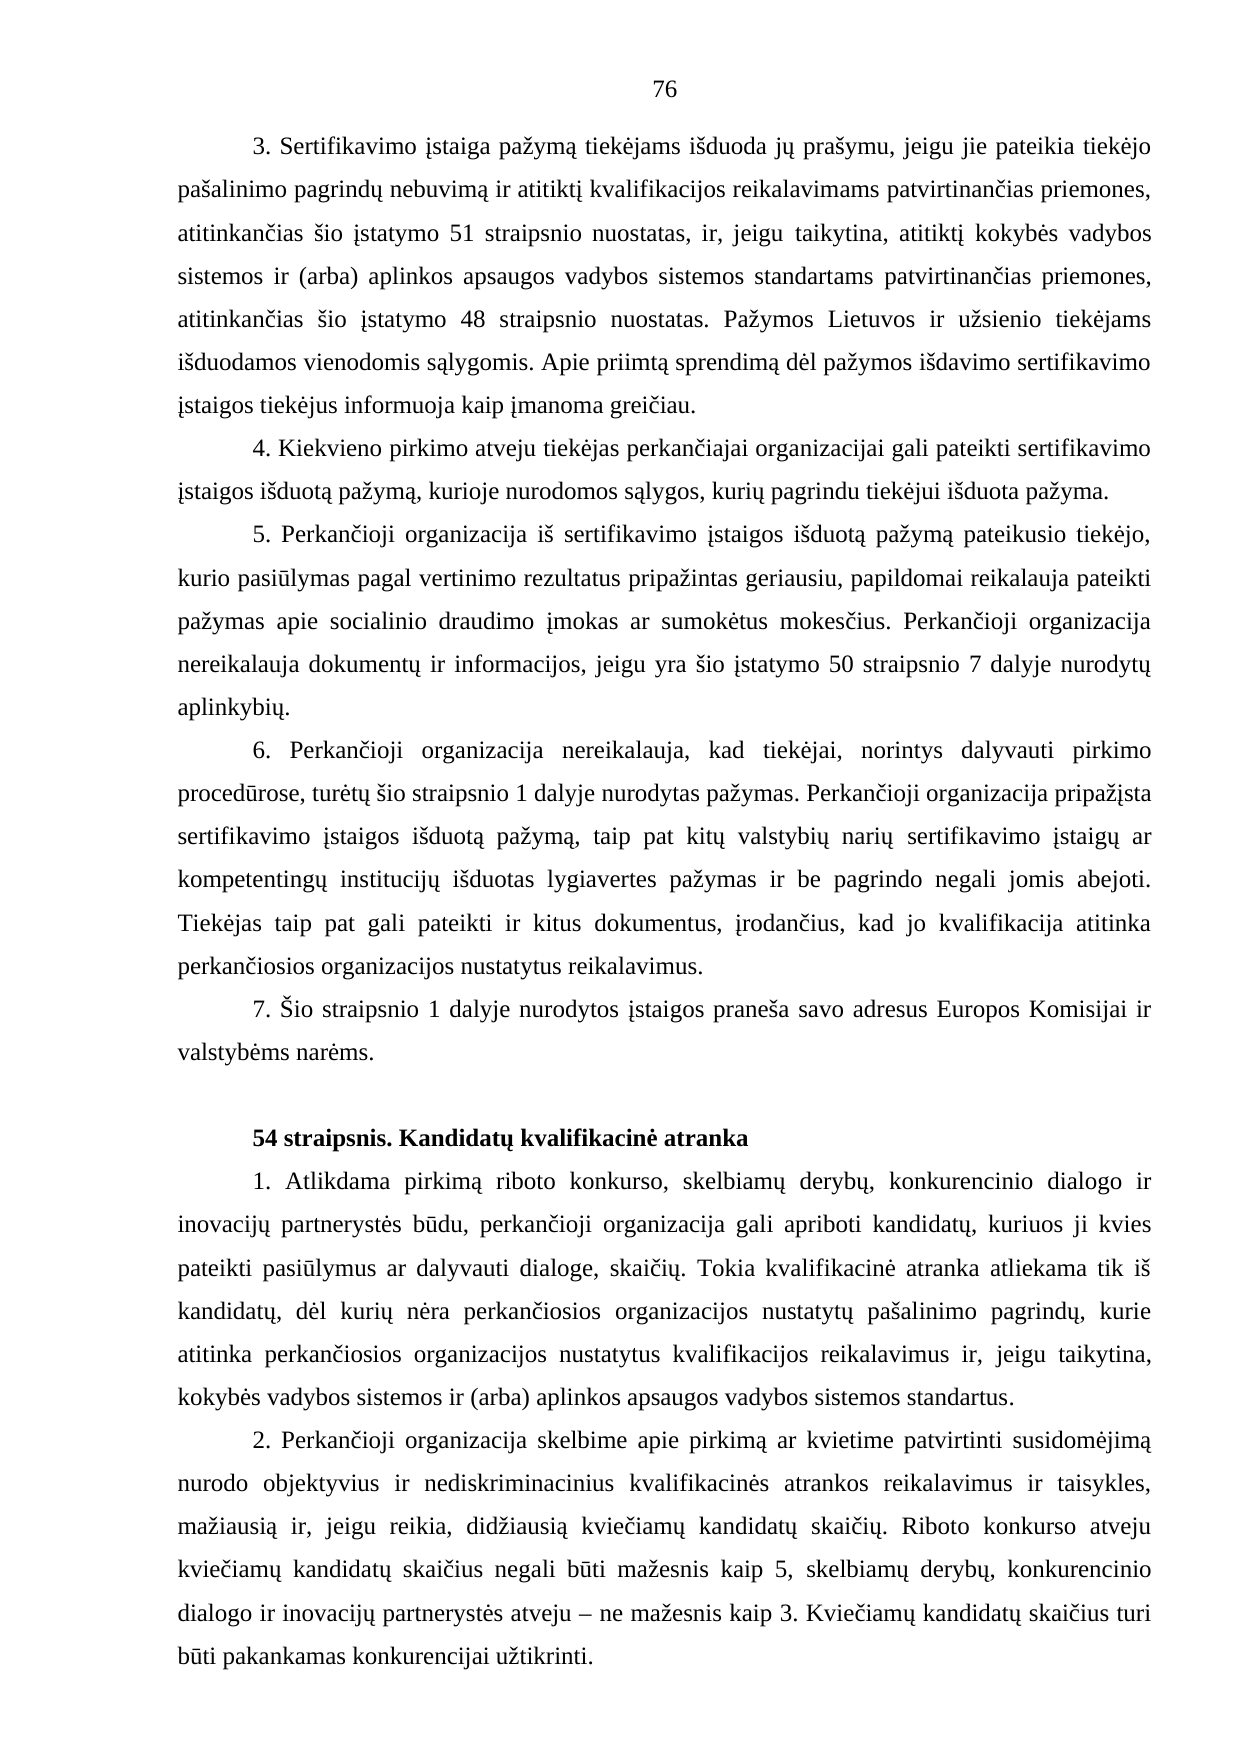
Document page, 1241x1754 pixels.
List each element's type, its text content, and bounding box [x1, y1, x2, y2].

text 54 straipsnis. Kandidatų kvalifikacinė atranka [177, 1123, 1152, 1152]
text 4. Kiekvieno pirkimo atveju tiekėjas perkančiajai organizacijai gali pateikti sertifikavimo įstaigos išduotą pažymą, kurioje nurodomos sąlygos, kurių pagrindu tiekėjui išduota pažyma. [177, 433, 1152, 505]
text 2. Perkančioji organizacija skelbime apie pirkimą ar kvietime patvirtinti susidomėjimą nurodo objektyvius ir nediskriminacinius kvalifikacinės atrankos reikalavimus ir taisykles, mažiausią ir, jeigu reikia, didžiausią kviečiamų kandidatų skaičių. Riboto konkurso atveju kviečiamų kandidatų skaičius negali būti mažesnis kaip 5, skelbiamų derybų, konkurencinio dialogo ir inovacijų partnerystės atveju – ne mažesnis kaip 3. Kviečiamų kandidatų skaičius turi būti pakankamas konkurencijai užtikrinti. [177, 1425, 1152, 1669]
text 1. Atlikdama pirkimą riboto konkurso, skelbiamų derybų, konkurencinio dialogo ir inovacijų partnerystės būdu, perkančioji organizacija gali apriboti kandidatų, kuriuos ji kvies pateikti pasiūlymus ar dalyvauti dialoge, skaičių. Tokia kvalifikacinė atranka atliekama tik iš kandidatų, dėl kurių nėra perkančiosios organizacijos nustatytų pašalinimo pagrindų, kurie atitinka perkančiosios organizacijos nustatytus kvalifikacijos reikalavimus ir, jeigu taikytina, kokybės vadybos sistemos ir (arba) aplinkos apsaugos vadybos sistemos standartus. [177, 1166, 1152, 1411]
text 7. Šio straipsnio 1 dalyje nurodytos įstaigos praneša savo adresus Europos Komisijai ir valstybėms narėms. [177, 994, 1152, 1066]
text 5. Perkančioji organizacija iš sertifikavimo įstaigos išduotą pažymą pateikusio tiekėjo, kurio pasiūlymas pagal vertinimo rezultatus pripažintas geriausiu, papildomai reikalauja pateikti pažymas apie socialinio draudimo įmokas ar sumokėtus mokesčius. Perkančioji organizacija nereikalauja dokumentų ir informacijos, jeigu yra šio įstatymo 50 straipsnio 7 dalyje nurodytų aplinkybių. [177, 519, 1152, 721]
text 3. Sertifikavimo įstaiga pažymą tiekėjams išduoda jų prašymu, jeigu jie pateikia tiekėjo pašalinimo pagrindų nebuvimą ir atitiktį kvalifikacijos reikalavimams patvirtinančias priemones, atitinkančias šio įstatymo 51 straipsnio nuostatas, ir, jeigu taikytina, atitiktį kokybės vadybos sistemos ir (arba) aplinkos apsaugos vadybos sistemos standartams patvirtinančias priemones, atitinkančias šio įstatymo 48 straipsnio nuostatas. Pažymos Lietuvos ir užsienio tiekėjams išduodamos vienodomis sąlygomis. Apie priimtą sprendimą dėl pažymos išdavimo sertifikavimo įstaigos tiekėjus informuoja kaip įmanoma greičiau. [177, 131, 1152, 419]
text 6. Perkančioji organizacija nereikalauja, kad tiekėjai, norintys dalyvauti pirkimo procedūrose, turėtų šio straipsnio 1 dalyje nurodytas pažymas. Perkančioji organizacija pripažįsta sertifikavimo įstaigos išduotą pažymą, taip pat kitų valstybių narių sertifikavimo įstaigų ar kompetentingų institucijų išduotas lygiavertes pažymas ir be pagrindo negali jomis abejoti. Tiekėjas taip pat gali pateikti ir kitus dokumentus, įrodančius, kad jo kvalifikacija atitinka perkančiosios organizacijos nustatytus reikalavimus. [177, 735, 1152, 979]
